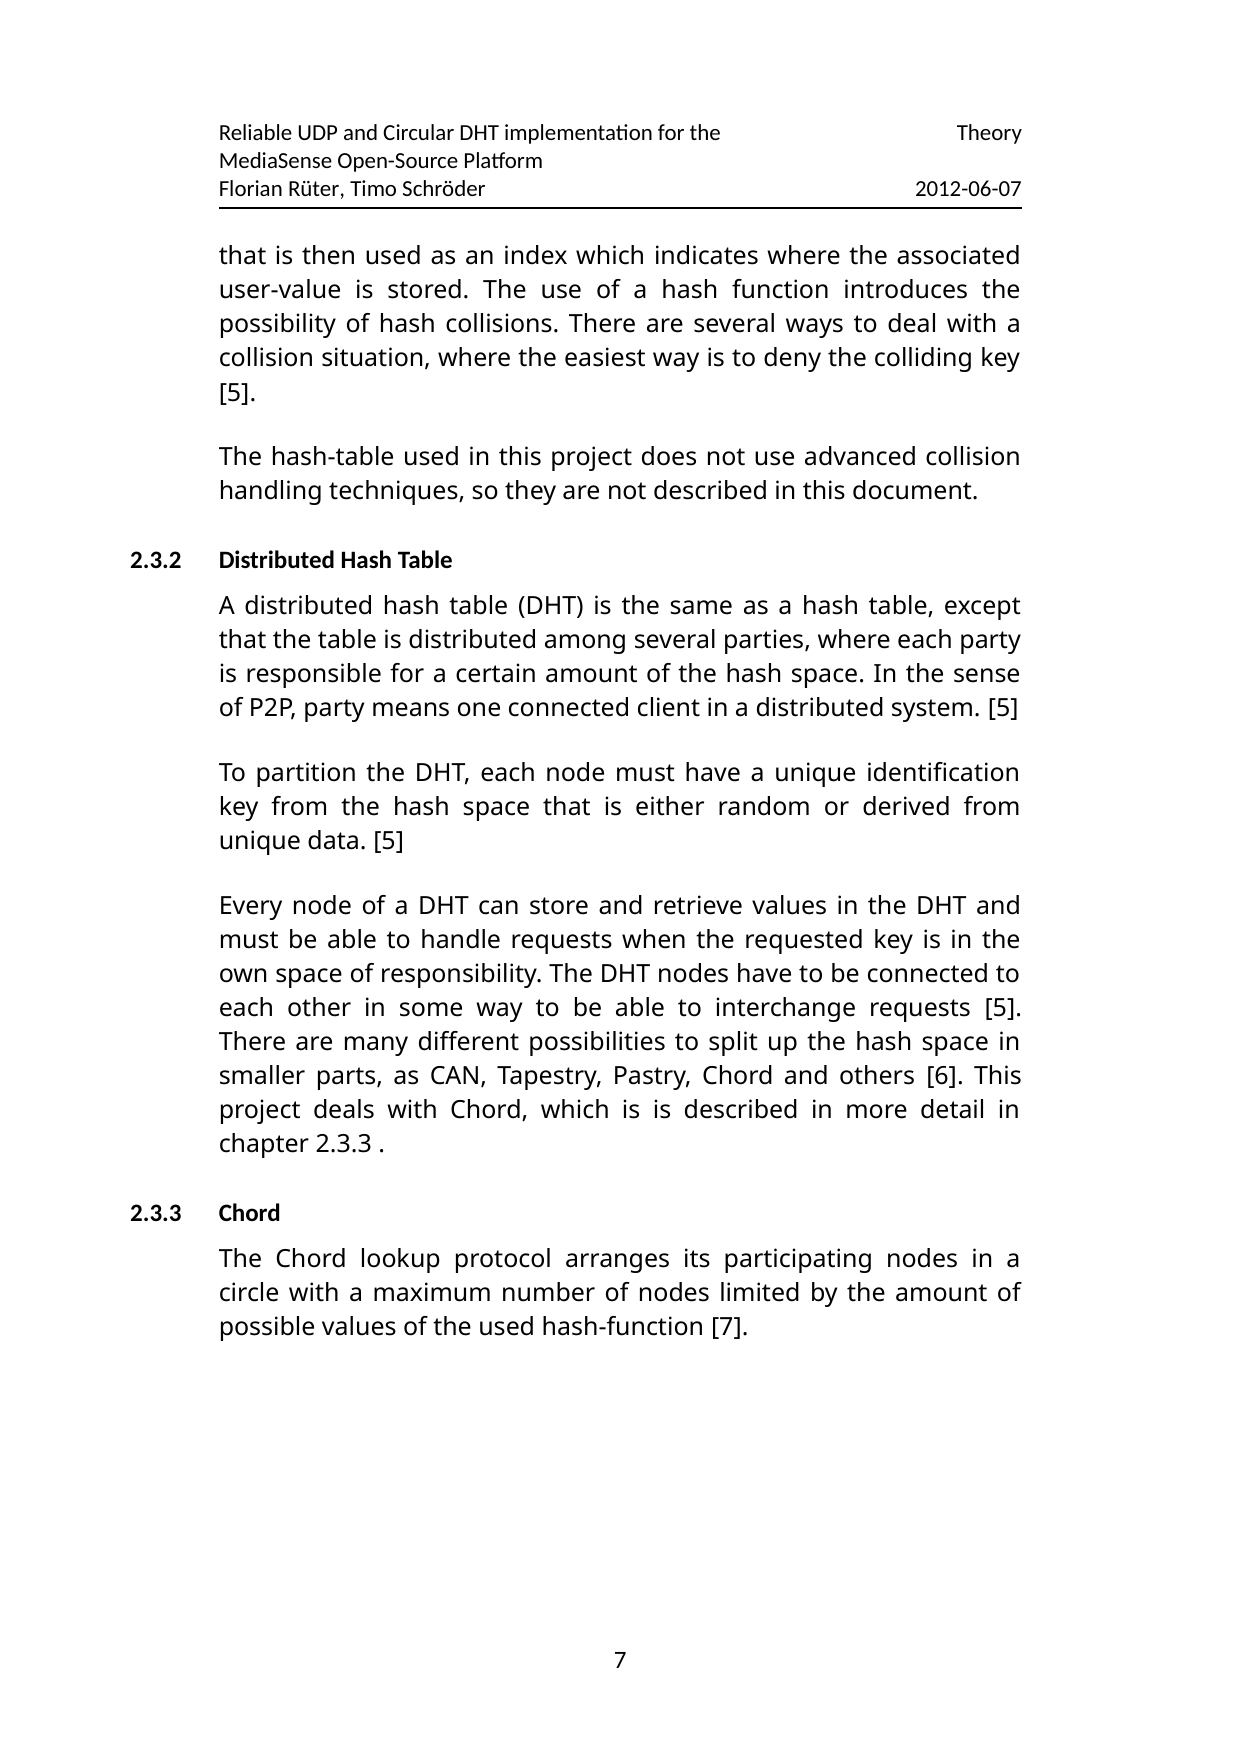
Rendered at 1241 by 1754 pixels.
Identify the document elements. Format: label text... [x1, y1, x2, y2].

text A distributed hash table (DHT) is the same as a hash table, except that the table is distributed among several parties, where each party is responsible for a certain amount of the hash space. In the sense of P2P, party means one connected client in a distributed system. [5] [218, 588, 1022, 724]
text that is then used as an index which indicates where the associated user-value is stored. The use of a hash function introduces the possibility of hash collisions. There are several ways to deal with a collision situation, where the easiest way is to deny the colliding key [5]. [218, 238, 1022, 408]
text To partition the DHT, each node must have a unique identification key from the hash space that is either random or derived from unique data. [5] [218, 755, 1022, 857]
text Every node of a DHT can store and retrieve values in the DHT and must be able to handle requests when the requested key is in the own space of responsibility. The DHT nodes have to be connected to each other in some way to be able to interchange requests [5]. There are many different possibilities to split up the hash space in smaller parts, as CAN, Tapestry, Pastry, Chord and others [6]. This project deals with Chord, which is is described in more detail in chapter 2.3.3 . [218, 888, 1022, 1160]
subtitle Chord [130, 1197, 1022, 1228]
text The hash-table used in this project does not use advanced collision handling techniques, so they are not described in this document. [218, 439, 1022, 507]
text The Chord lookup protocol arranges its participating nodes in a circle with a maximum number of nodes limited by the amount of possible values of the used hash-function [7]. [218, 1241, 1022, 1343]
subtitle Distributed Hash Table [130, 544, 1022, 575]
